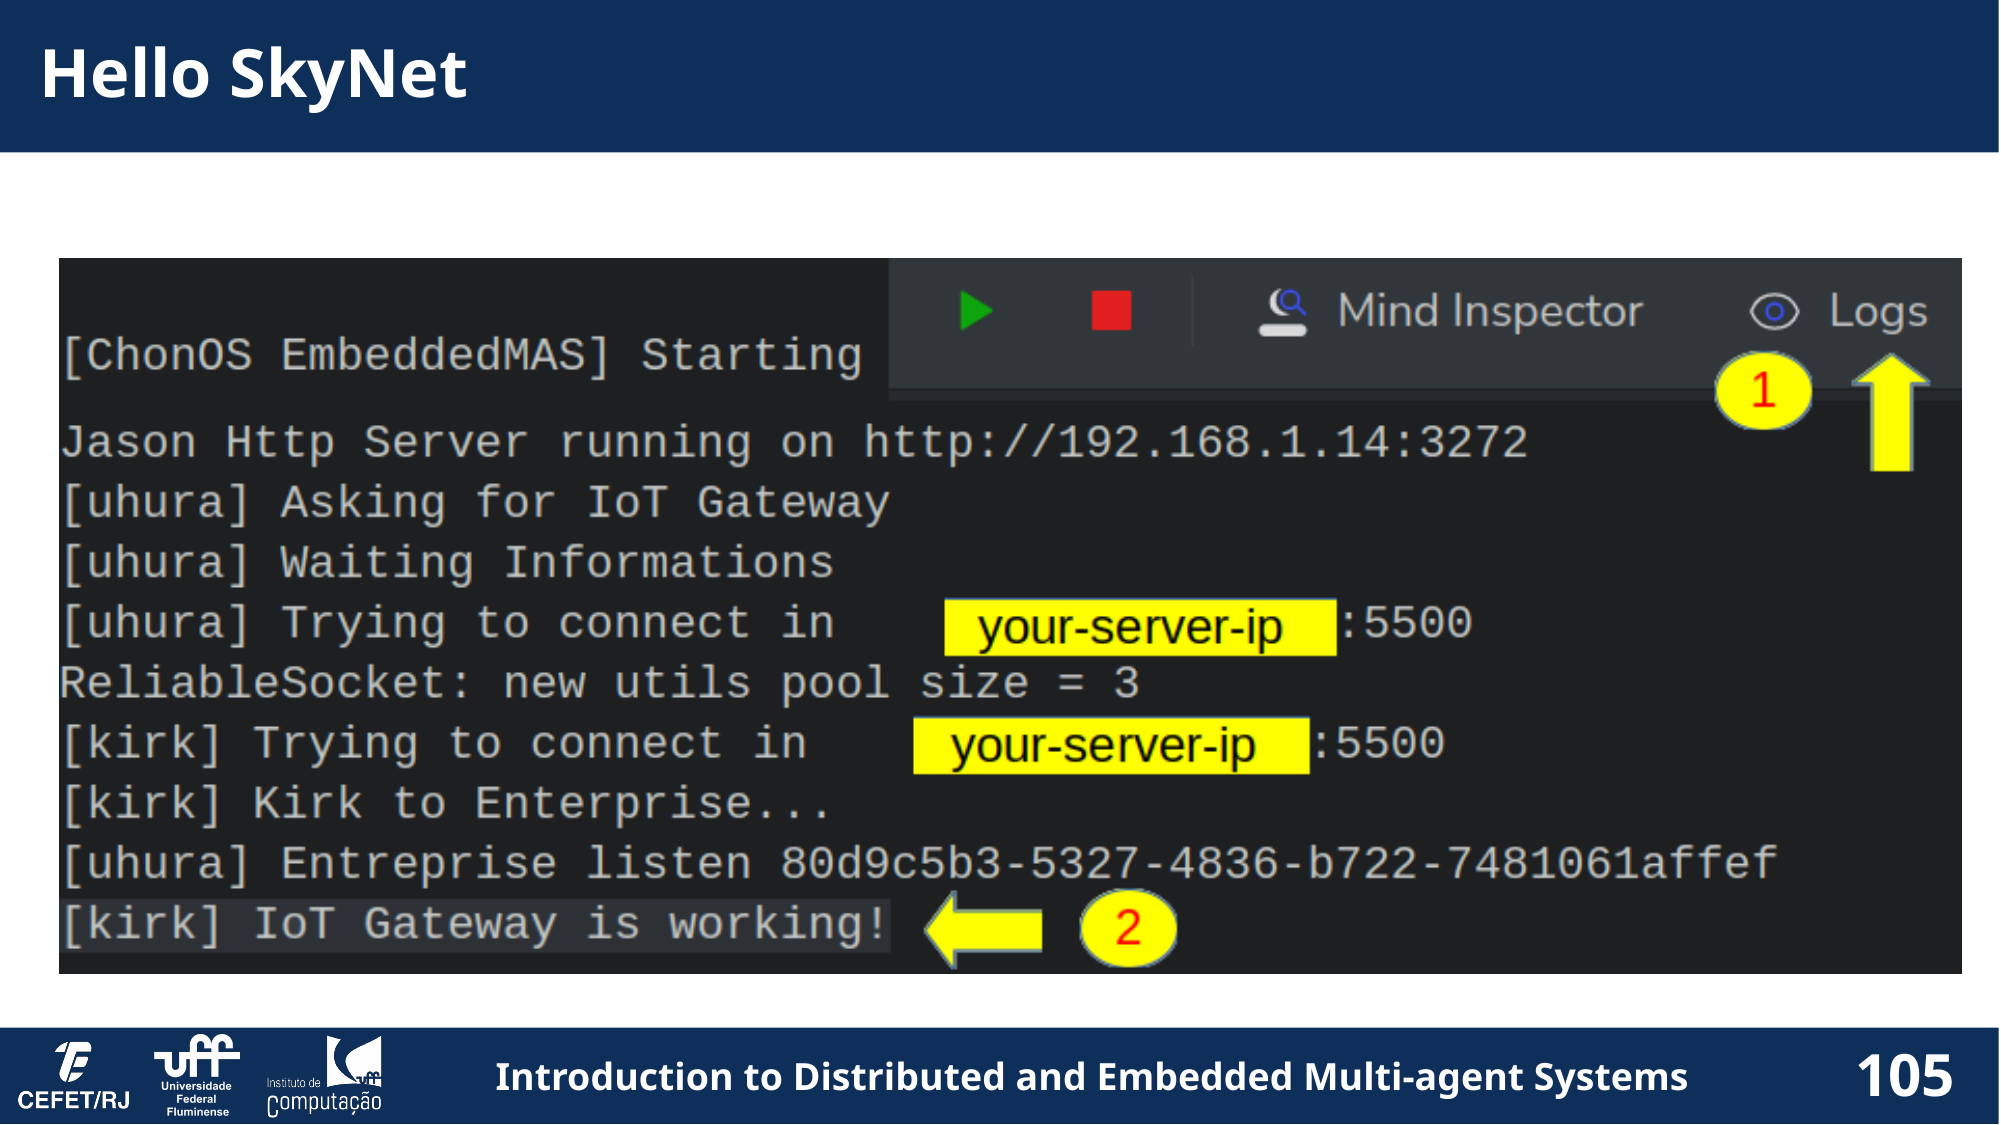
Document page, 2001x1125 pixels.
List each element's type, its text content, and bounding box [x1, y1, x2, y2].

picture [153, 1033, 241, 1121]
picture [18, 1021, 129, 1125]
text_box Hello SkyNet [25, 23, 1999, 119]
picture [265, 1033, 383, 1118]
picture [59, 258, 1962, 974]
